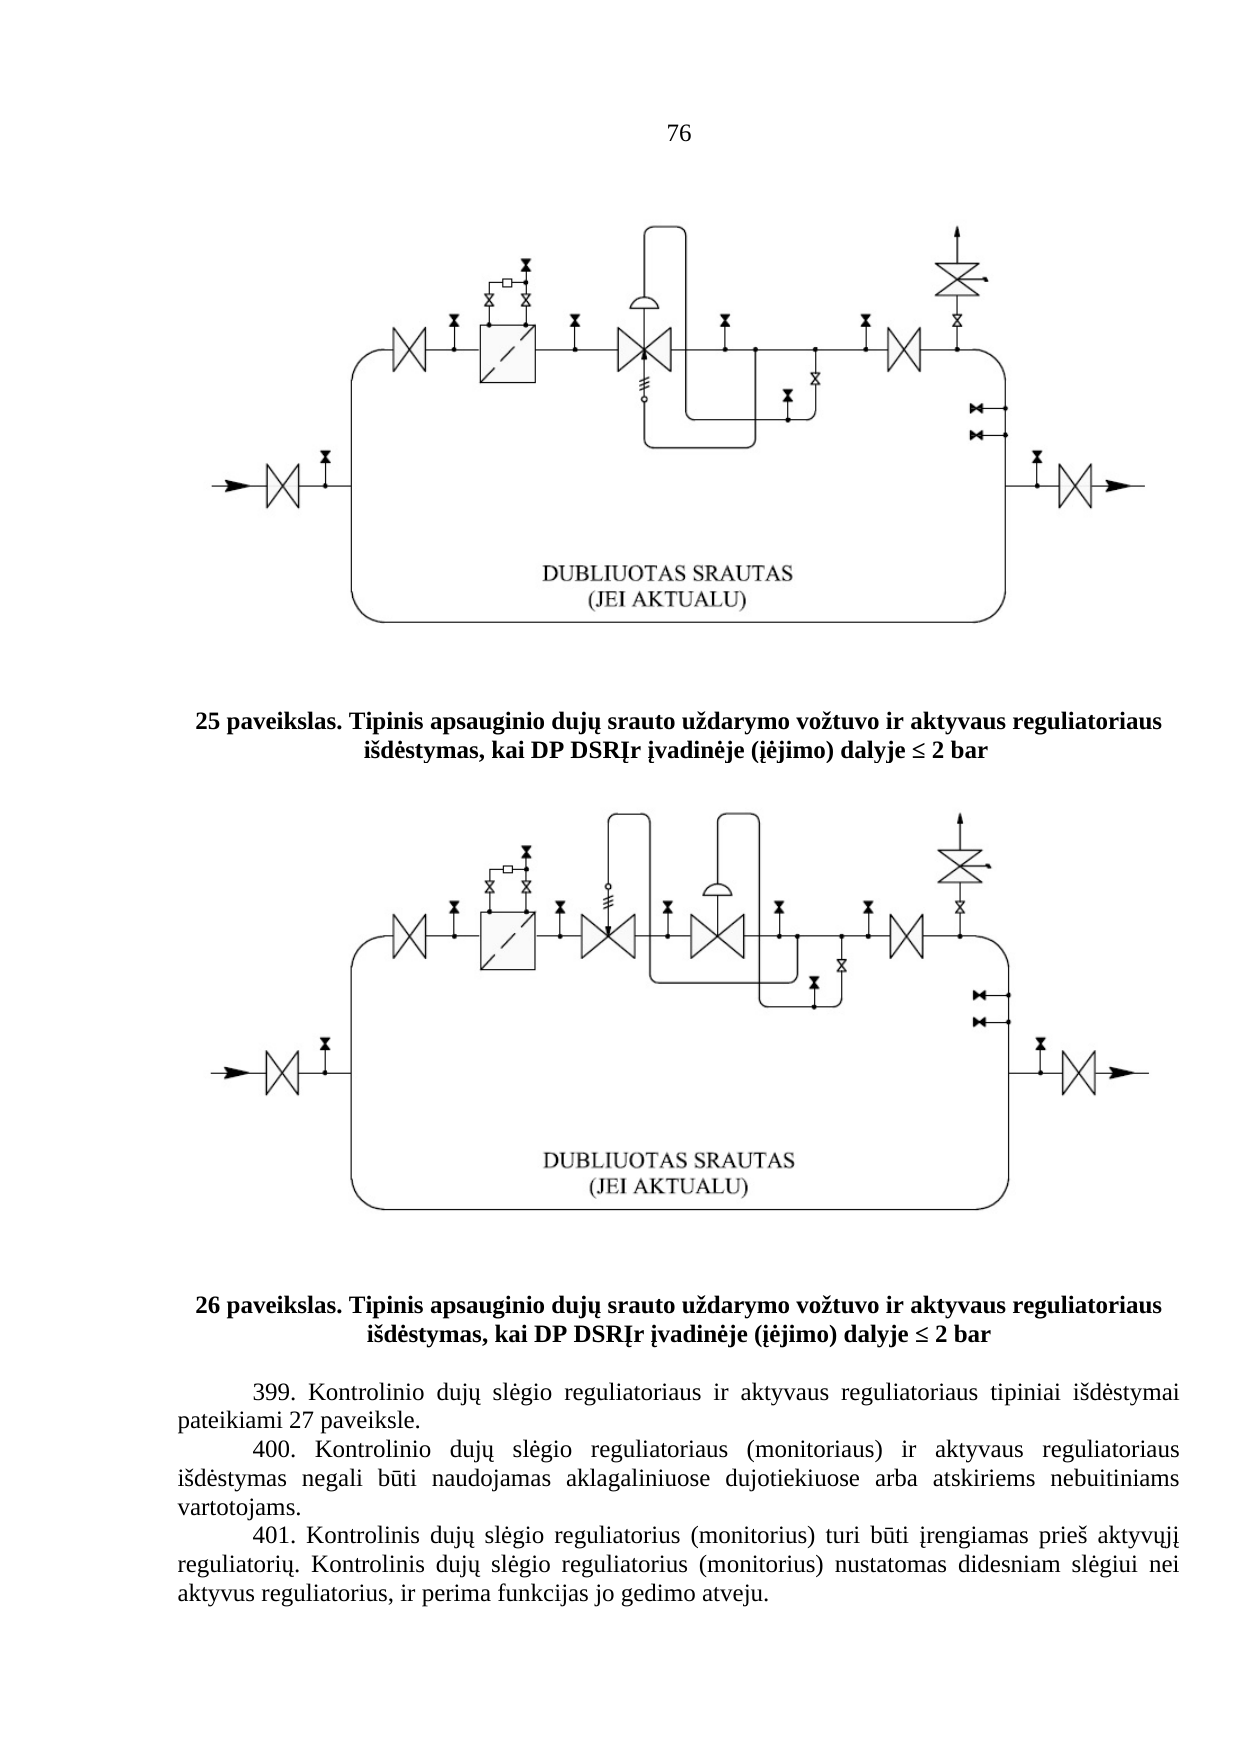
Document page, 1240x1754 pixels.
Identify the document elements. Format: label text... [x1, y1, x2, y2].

text 399. Kontrolinio dujų slėgio reguliatoriaus ir aktyvaus reguliatoriaus tipiniai išdėstymai pateikiami 27 paveiksle. [177, 1377, 1181, 1434]
text 401. Kontrolinis dujų slėgio reguliatorius (monitorius) turi būti įrengiamas prieš aktyvųjį reguliatorių. Kontrolinis dujų slėgio reguliatorius (monitorius) nustatomas didesniam slėgiui nei aktyvus reguliatorius, ir perima funkcijas jo gedimo atveju. [177, 1521, 1181, 1607]
text 25 paveikslas. Tipinis apsauginio dujų srauto uždarymo vožtuvo ir aktyvaus reguliatoriaus išdėstymas, kai DP DSRĮr įvadinėje (įėjimo) dalyje ≤ 2 bar [177, 706, 1181, 763]
text 400. Kontrolinio dujų slėgio reguliatoriaus (monitoriaus) ir aktyvaus reguliatoriaus išdėstymas negali būti naudojamas aklagaliniuose dujotiekiuose arba atskiriems nebuitiniams vartotojams. [177, 1434, 1181, 1521]
text 26 paveikslas. Tipinis apsauginio dujų srauto uždarymo vožtuvo ir aktyvaus reguliatoriaus išdėstymas, kai DP DSRĮr įvadinėje (įėjimo) dalyje ≤ 2 bar [177, 1291, 1181, 1348]
